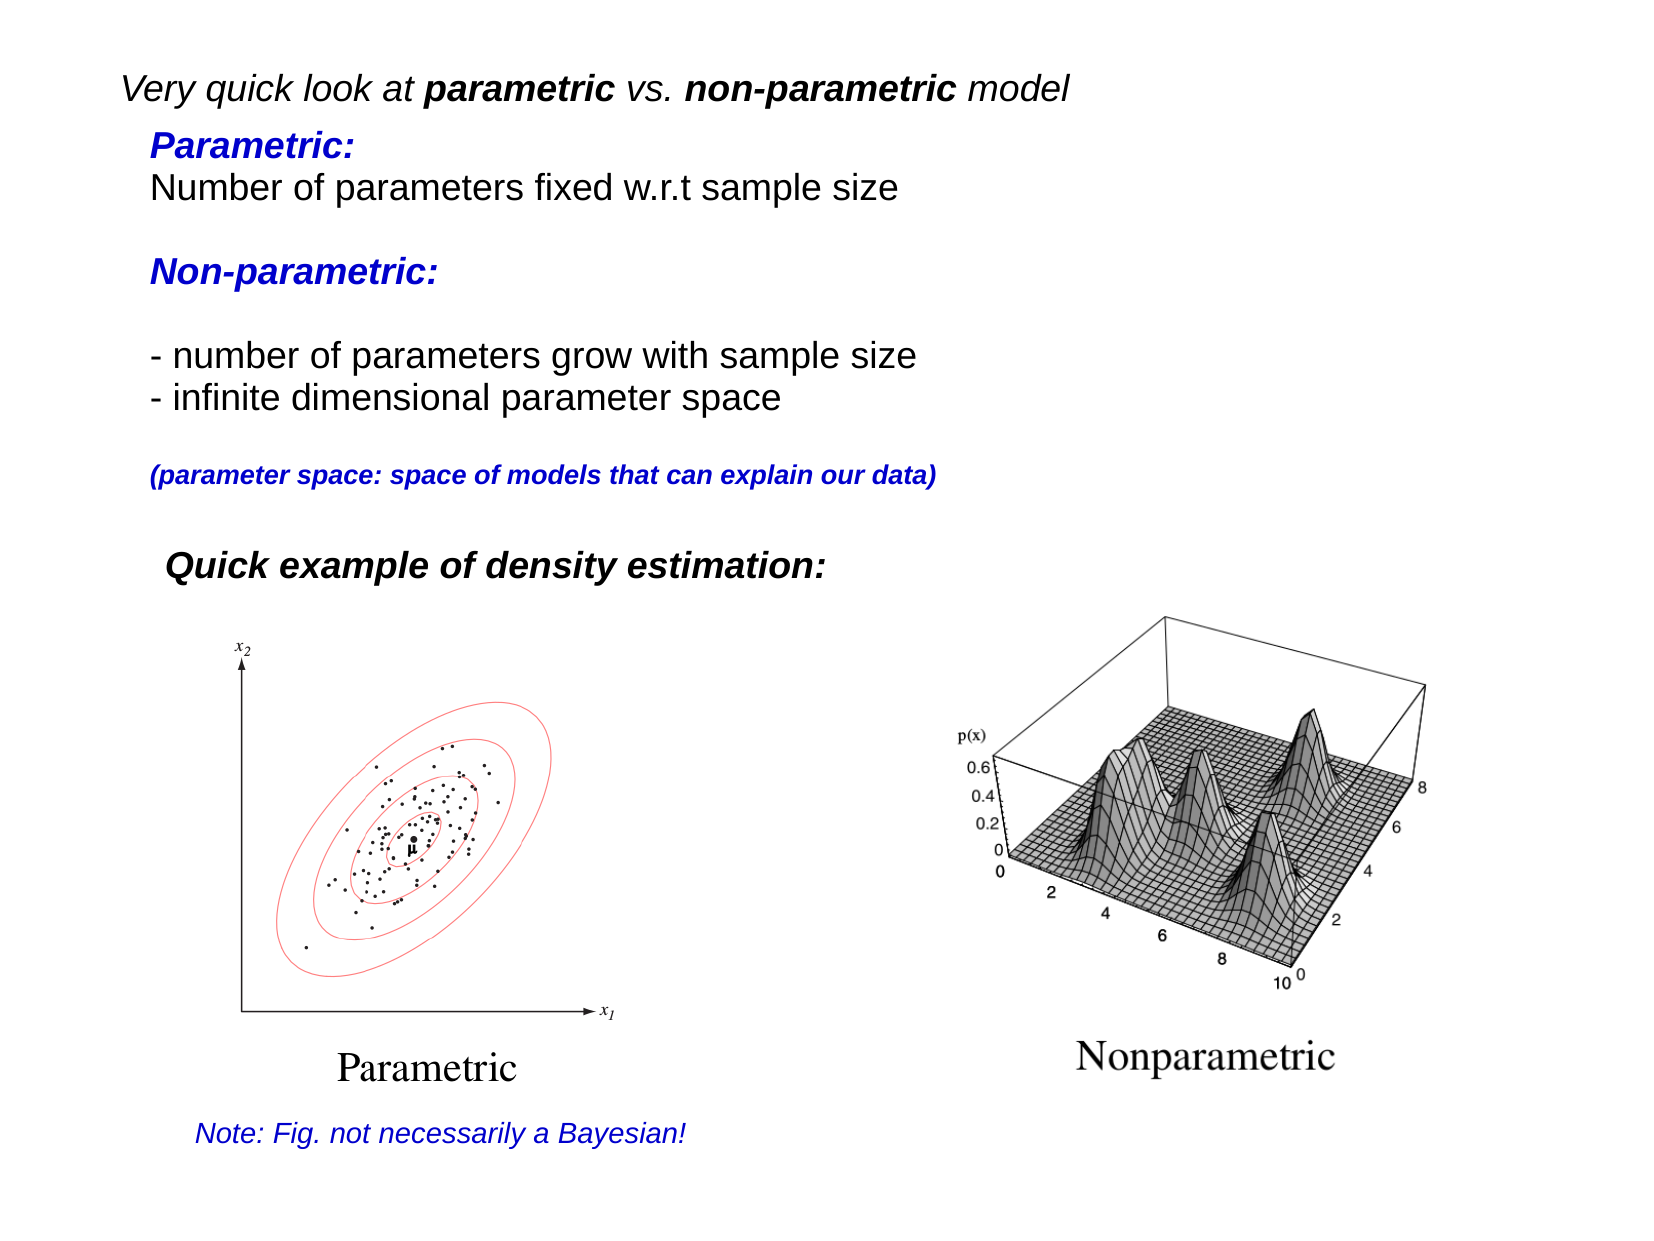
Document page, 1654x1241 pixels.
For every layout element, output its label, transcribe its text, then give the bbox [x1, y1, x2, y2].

picture [925, 569, 1471, 1083]
text_box Quick example of density estimation: [150, 536, 991, 594]
picture [210, 614, 677, 1101]
text_box Parametric: Number of parameters fixed w.r.t sample size Non-parametric: - number of parameters grow with sample size - infinite dimensional parameter space (parameter space: space of models that can explain our data) [135, 116, 1171, 571]
text_box Very quick look at parametric vs. non-parametric model [105, 60, 1351, 117]
text_box Note: Fig. not necessarily a Bayesian! [180, 1110, 1141, 1158]
